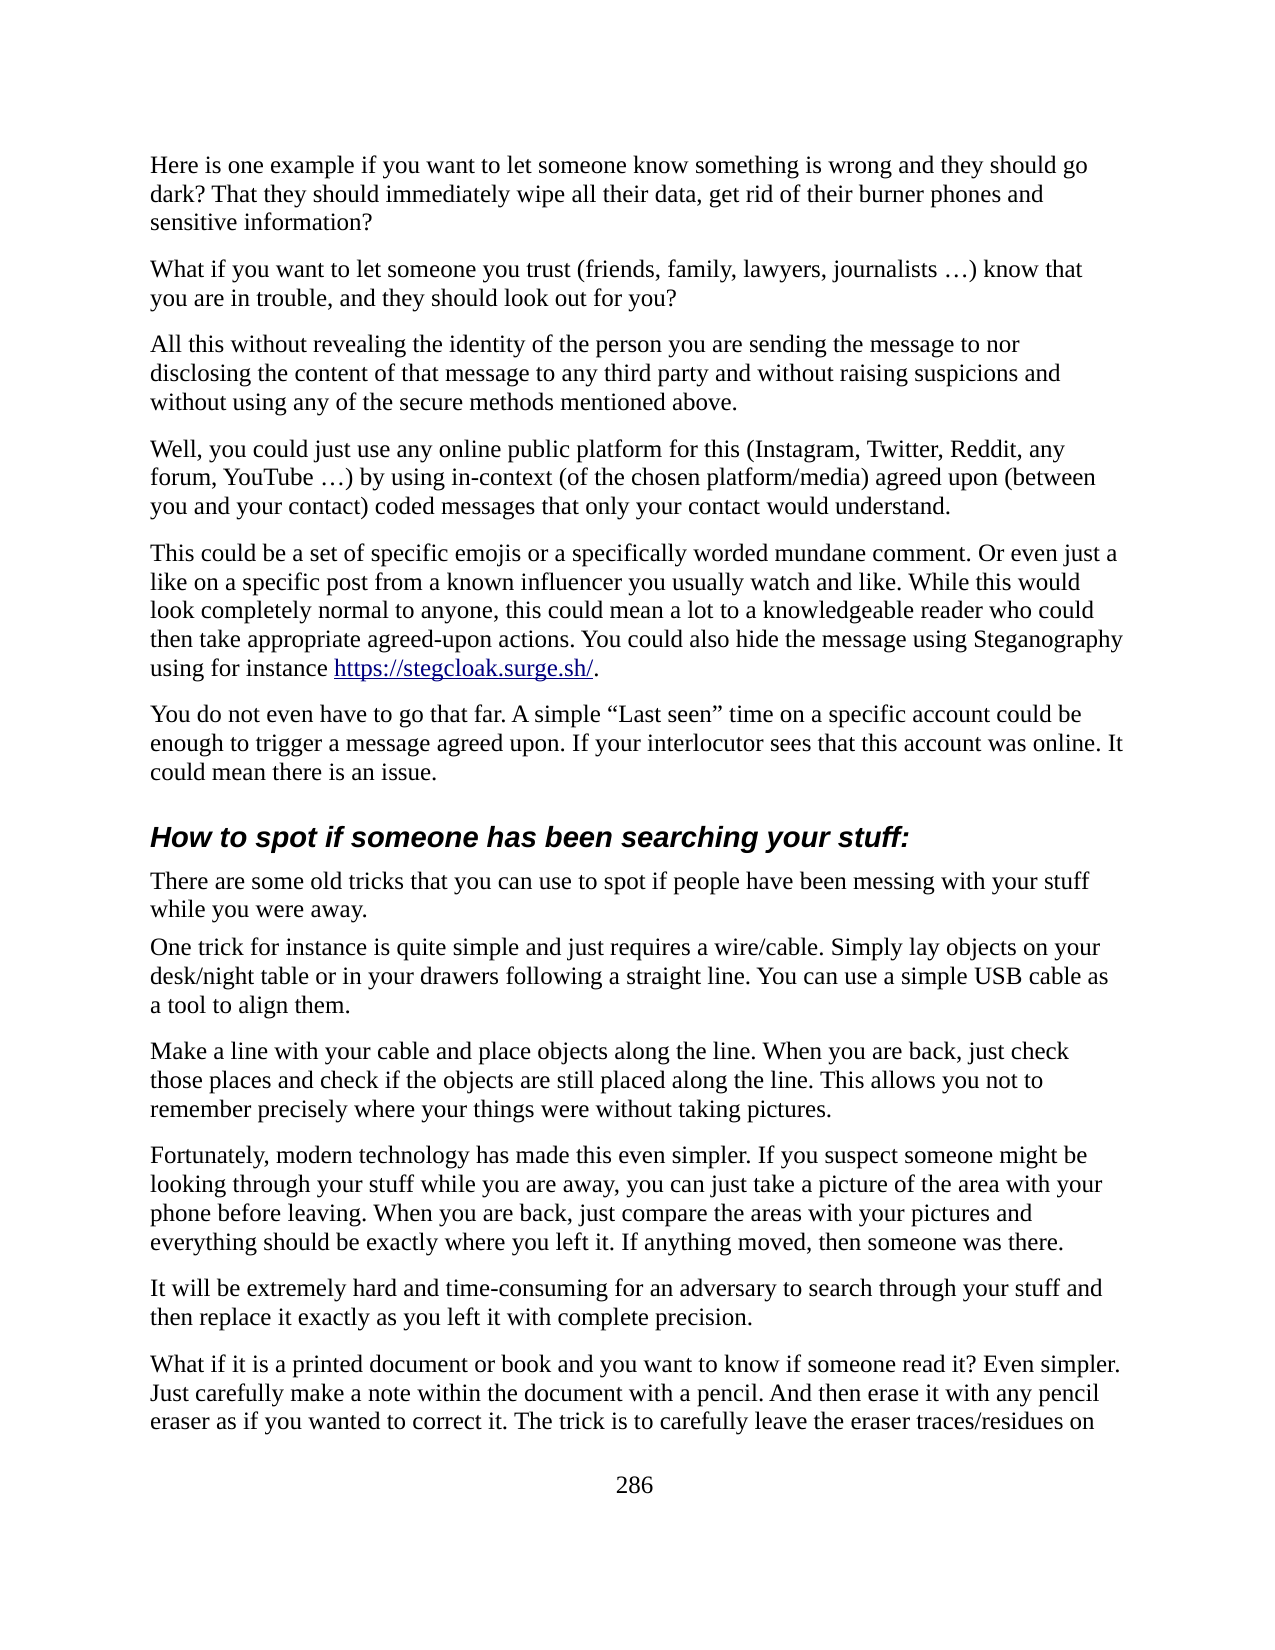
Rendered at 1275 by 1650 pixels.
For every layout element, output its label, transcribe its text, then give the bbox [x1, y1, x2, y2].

text There are some old tricks that you can use to spot if people have been messing with your stuff while you were away. [150, 866, 1125, 923]
text Make a line with your cable and place objects along the line. When you are back, just check those places and check if the objects are still placed along the line. This allows you not to remember precisely where your things were without taking pictures. [150, 1036, 1125, 1123]
text What if you want to let someone you trust (friends, family, lawyers, journalists …) know that you are in trouble, and they should look out for you? [150, 254, 1125, 312]
text What if it is a printed document or book and you want to know if someone read it? Even simpler. Just carefully make a note within the document with a pencil. And then erase it with any pencil eraser as if you wanted to correct it. The trick is to carefully leave the eraser traces/residues on [150, 1349, 1125, 1435]
text Fortunately, modern technology has made this even simpler. If you suspect someone might be looking through your stuff while you are away, you can just take a picture of the area with your phone before leaving. When you are back, just compare the areas with your pictures and everything should be exactly where you left it. If anything moved, then someone was there. [150, 1141, 1125, 1256]
text All this without revealing the identity of the person you are sending the message to nor disclosing the content of that message to any third party and without raising suspicions and without using any of the secure methods mentioned above. [150, 329, 1125, 416]
subtitle How to spot if someone has been searching your stuff: [150, 820, 1125, 853]
text One trick for instance is quite simple and just requires a wire/cable. Simply lay objects on your desk/night table or in your drawers following a straight line. You can use a simple USB cable as a tool to align them. [150, 932, 1125, 1018]
text Well, you could just use any online public platform for this (Instagram, Twitter, Reddit, any forum, YouTube …) by using in-context (of the chosen platform/media) agreed upon (between you and your contact) coded messages that only your contact would understand. [150, 434, 1125, 520]
text This could be a set of specific emojis or a specifically worded mundane comment. Or even just a like on a specific post from a known influencer you usually watch and like. While this would look completely normal to anyone, this could mean a lot to a knowledgeable reader who could then take appropriate agreed-upon actions. You could also hide the message using Steganography using for instance https://stegcloak.surge.sh/. [150, 538, 1125, 682]
text You do not even have to go that far. A simple “Last seen” time on a specific account could be enough to trigger a message agreed upon. If your interlocutor sees that this account was online. It could mean there is an issue. [150, 699, 1125, 786]
text It will be extremely hard and time-consuming for an adversary to search through your stuff and then replace it exactly as you left it with complete precision. [150, 1273, 1125, 1331]
text Here is one example if you want to let someone know something is wrong and they should go dark? That they should immediately wipe all their data, get rid of their burner phones and sensitive information? [150, 150, 1125, 236]
